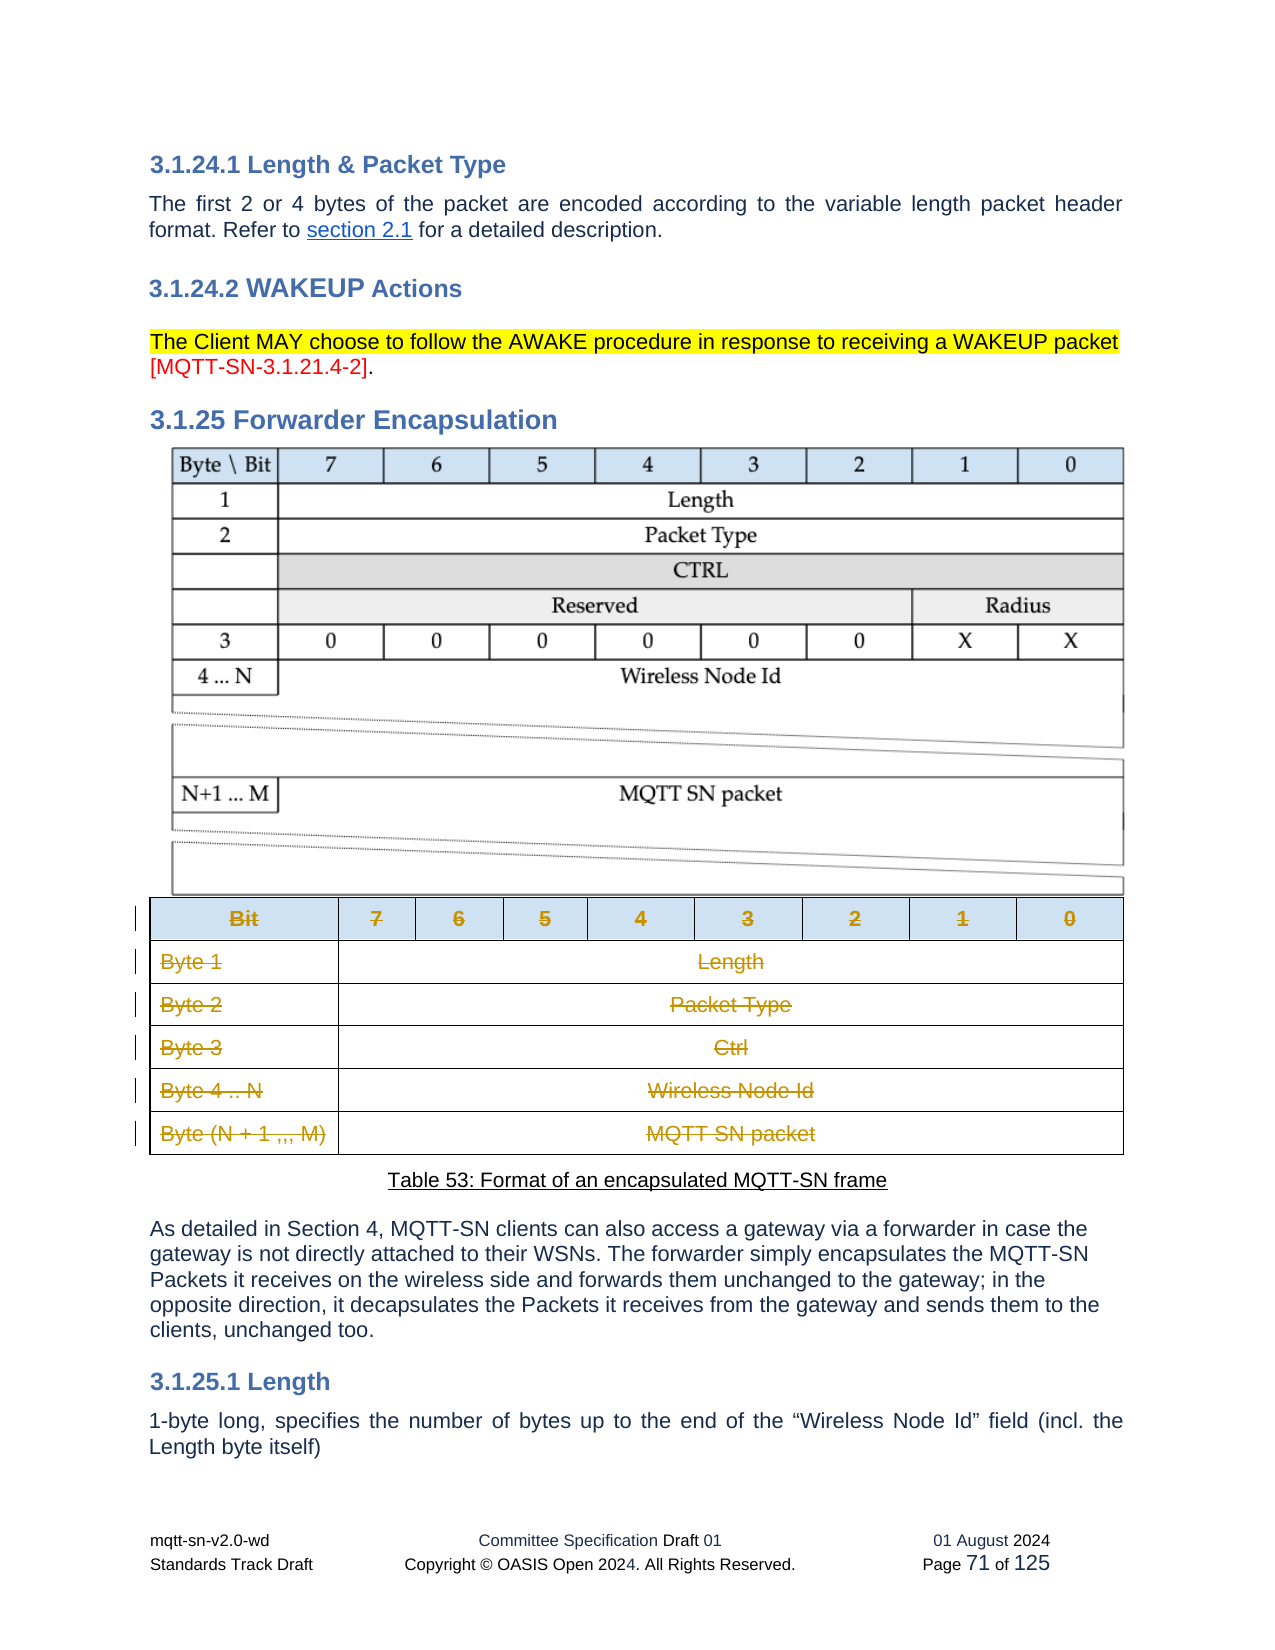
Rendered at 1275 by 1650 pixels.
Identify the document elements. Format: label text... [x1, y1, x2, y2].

table_header [910, 898, 1016, 939]
table_header [695, 898, 802, 939]
table_cell [151, 1026, 338, 1068]
table_header [588, 898, 694, 939]
table_header [803, 898, 909, 939]
text 1-byte long, specifies the number of bytes up to the end of the “Wireless Node Id” field (incl. the Length byte itself) [148, 1408, 1124, 1459]
table_cell [339, 984, 1123, 1025]
table_cell [339, 1069, 1123, 1111]
table_header [416, 898, 503, 939]
picture [149, 447, 1125, 896]
table_header [1017, 898, 1123, 939]
text The Client MAY choose to follow the AWAKE procedure in response to receiving a WAKEUP packet [MQTT-SN-3.1.21.4-2]. [150, 328, 1125, 379]
table_cell [151, 1069, 338, 1111]
table_header [151, 898, 338, 939]
subtitle 3.1.25 Forwarder Encapsulation [150, 404, 1124, 435]
table_cell [339, 941, 1123, 982]
table_header [504, 898, 587, 939]
table_cell [339, 1112, 1123, 1154]
text Table 53: Format of an encapsulated MQTT-SN frame [150, 1168, 1125, 1192]
text As detailed in Section 4, MQTT-SN clients can also access a gateway via a forwarder in case the gateway is not directly attached to their WSNs. The forwarder simply encapsulates the MQTT-SN Packets it receives on the wireless side and forwards them unchanged to the gateway; in the opposite direction, it decapsulates the Packets it receives from the gateway and sends them to the clients, unchanged too. [149, 1216, 1124, 1342]
table_cell [151, 1112, 338, 1154]
subtitle 3.1.24.1 Length & Packet Type [150, 150, 1124, 179]
table_cell [339, 1026, 1123, 1068]
table_cell [151, 941, 338, 982]
text The first 2 or 4 bytes of the packet are encoded according to the variable length packet header format. Refer to section 2.1 for a detailed description. [148, 191, 1124, 242]
subtitle 3.1.24.2 WAKEUP Actions [148, 272, 1124, 303]
subtitle 3.1.25.1 Length [150, 1367, 1124, 1396]
table_header [339, 898, 415, 939]
table_cell [151, 984, 338, 1025]
